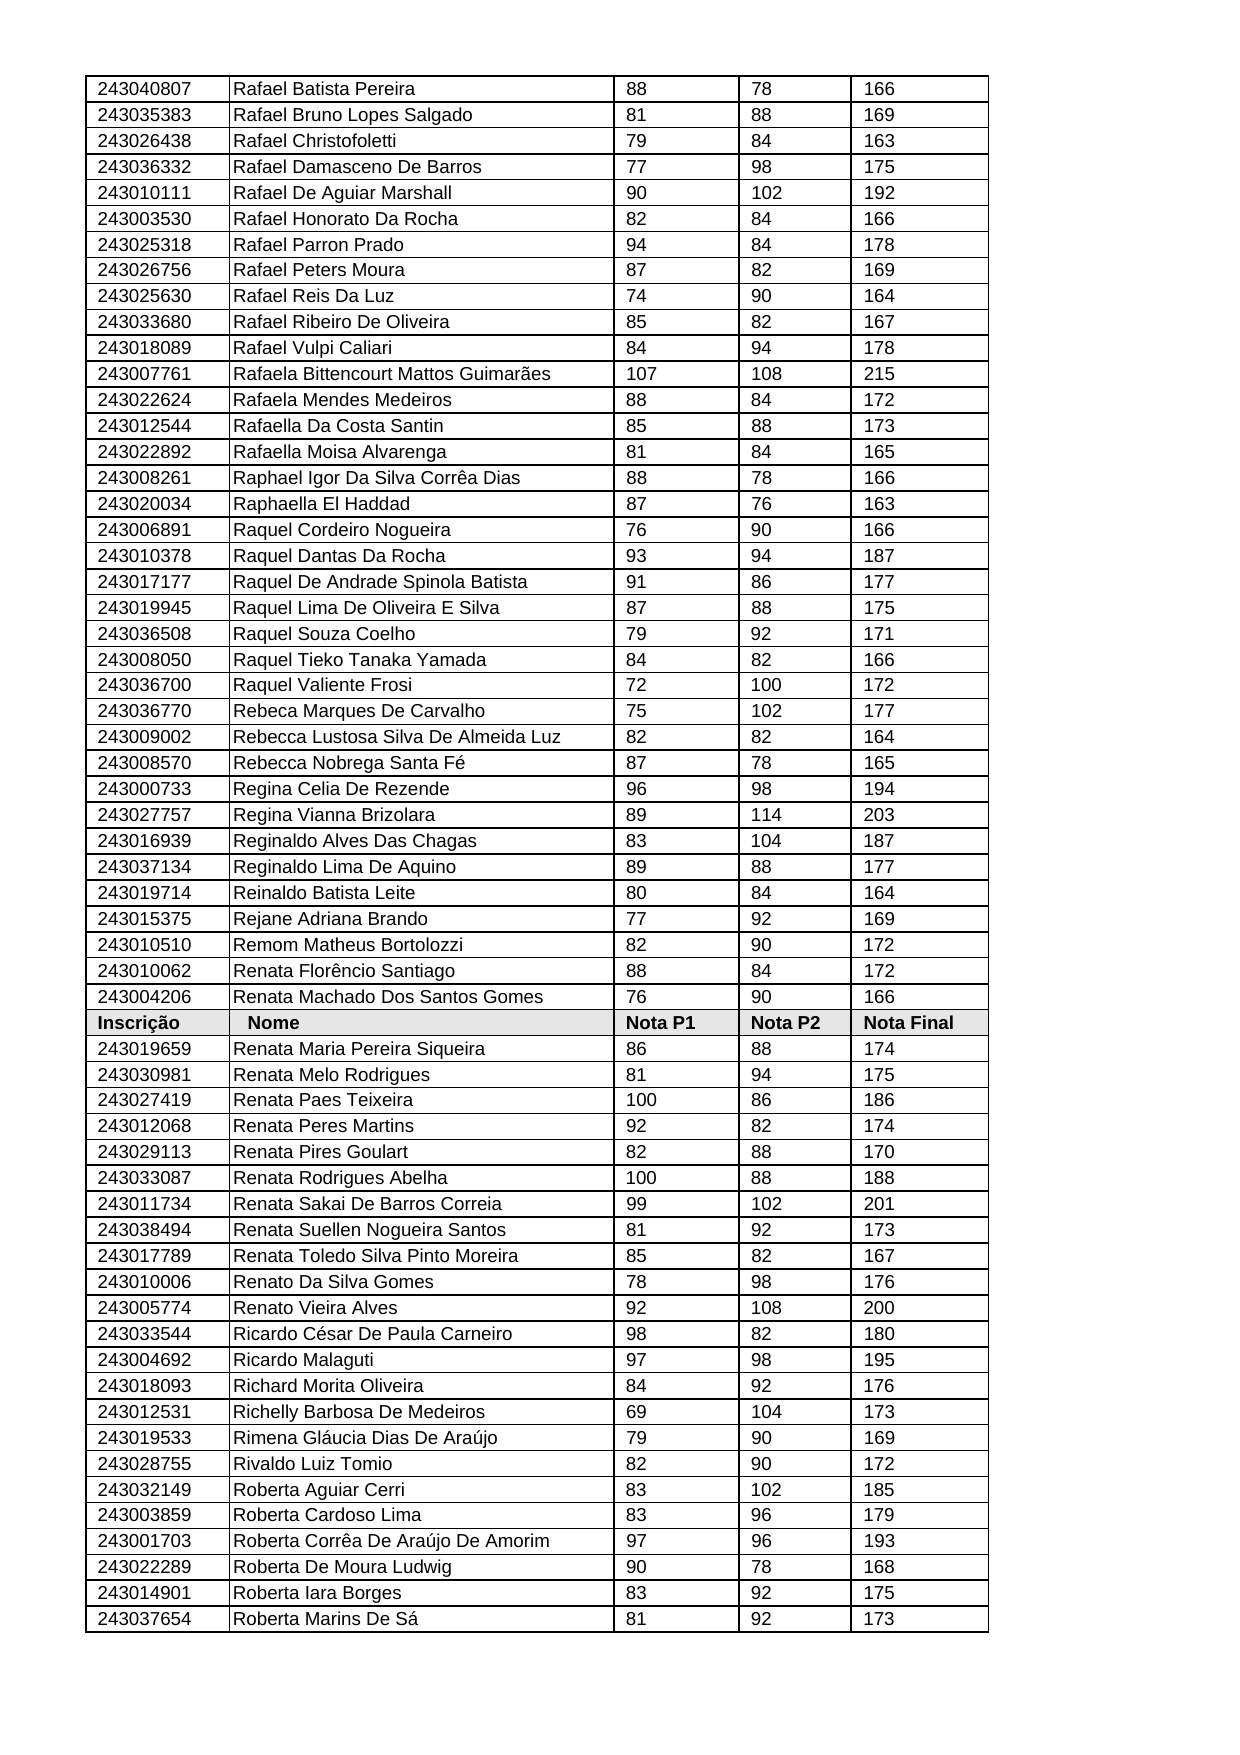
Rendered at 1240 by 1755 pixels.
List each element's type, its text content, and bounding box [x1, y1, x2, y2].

table_cell 114 [740, 803, 850, 827]
table_cell 243014901 [87, 1581, 229, 1605]
table_cell 88 [740, 595, 850, 620]
table_cell 82 [740, 647, 850, 672]
table_cell 81 [615, 1607, 738, 1631]
table_cell 86 [740, 1088, 850, 1112]
table_cell 243003530 [87, 206, 229, 231]
table_cell 200 [852, 1296, 988, 1320]
table_cell 243016939 [87, 829, 229, 853]
table_cell Raquel Tieko Tanaka Yamada [230, 647, 613, 672]
table_cell Regina Celia De Rezende [230, 777, 613, 801]
table_cell 172 [852, 933, 988, 957]
table_cell 164 [852, 725, 988, 749]
table_cell Nota Final [852, 1010, 988, 1035]
table_cell 243019533 [87, 1425, 229, 1450]
table_cell 243000733 [87, 777, 229, 801]
table_cell Renata Melo Rodrigues [230, 1062, 613, 1087]
table_cell 187 [852, 829, 988, 853]
table_cell 243025318 [87, 232, 229, 257]
table_cell 84 [740, 128, 850, 153]
table_cell Inscrição [87, 1010, 229, 1035]
table_cell 92 [740, 1373, 850, 1398]
table_cell Rafaella Da Costa Santin [230, 414, 613, 438]
table_cell 92 [615, 1296, 738, 1320]
table_cell 79 [615, 128, 738, 153]
table_cell 164 [852, 881, 988, 905]
table_cell Roberta Corrêa De Araújo De Amorim [230, 1529, 613, 1553]
table_cell 174 [852, 1114, 988, 1138]
table_cell 243010378 [87, 543, 229, 568]
table_cell 84 [740, 388, 850, 412]
table_cell 243012068 [87, 1114, 229, 1138]
table_cell 169 [852, 1425, 988, 1450]
table_cell 243037654 [87, 1607, 229, 1631]
table_cell Rafaela Mendes Medeiros [230, 388, 613, 412]
table_cell 243008050 [87, 647, 229, 672]
table_cell 102 [740, 180, 850, 205]
table_cell 172 [852, 388, 988, 412]
table_cell 88 [615, 77, 738, 101]
table_cell 87 [615, 492, 738, 516]
table_cell 176 [852, 1270, 988, 1294]
table_cell 243036770 [87, 699, 229, 723]
table_cell 174 [852, 1036, 988, 1061]
table_cell Reginaldo Alves Das Chagas [230, 829, 613, 853]
table_cell 243010062 [87, 958, 229, 983]
table_cell 243018089 [87, 336, 229, 360]
table_cell 94 [740, 543, 850, 568]
table_cell Rafael De Aguiar Marshall [230, 180, 613, 205]
table_cell 168 [852, 1555, 988, 1579]
table_cell 215 [852, 362, 988, 386]
table_cell 243022624 [87, 388, 229, 412]
table_cell 167 [852, 1244, 988, 1268]
table_cell 89 [615, 803, 738, 827]
table_cell 78 [740, 751, 850, 775]
table_cell 85 [615, 1244, 738, 1268]
table_cell 84 [615, 647, 738, 672]
table_cell 243032149 [87, 1477, 229, 1502]
table_cell 98 [740, 155, 850, 179]
table_cell 175 [852, 595, 988, 620]
table_cell Rafael Damasceno De Barros [230, 155, 613, 179]
table_cell 90 [740, 985, 850, 1009]
table_cell 83 [615, 829, 738, 853]
table_cell 243010510 [87, 933, 229, 957]
table_cell 243037134 [87, 855, 229, 879]
table_cell Regina Vianna Brizolara [230, 803, 613, 827]
table_cell 82 [615, 933, 738, 957]
table_cell 108 [740, 362, 850, 386]
table_cell 171 [852, 621, 988, 646]
table_cell 100 [615, 1088, 738, 1112]
table_cell 179 [852, 1503, 988, 1527]
table_cell 243033087 [87, 1166, 229, 1190]
table_cell Rebecca Lustosa Silva De Almeida Luz [230, 725, 613, 749]
table_cell 96 [740, 1503, 850, 1527]
table_cell 78 [615, 1270, 738, 1294]
table_cell 188 [852, 1166, 988, 1190]
table_cell Nota P2 [740, 1010, 850, 1035]
table_cell 176 [852, 1373, 988, 1398]
table_cell 97 [615, 1348, 738, 1372]
table_cell 173 [852, 1218, 988, 1242]
table_cell 88 [740, 855, 850, 879]
table_cell 87 [615, 258, 738, 282]
table_cell 243030981 [87, 1062, 229, 1087]
table_cell Renata Rodrigues Abelha [230, 1166, 613, 1190]
table_cell 100 [615, 1166, 738, 1190]
table_cell 85 [615, 414, 738, 438]
table_cell 243022289 [87, 1555, 229, 1579]
table_cell Rafaela Bittencourt Mattos Guimarães [230, 362, 613, 386]
table_cell 79 [615, 1425, 738, 1450]
table_cell 178 [852, 336, 988, 360]
table_cell 243008261 [87, 466, 229, 490]
table_cell 243004206 [87, 985, 229, 1009]
table_cell 88 [615, 958, 738, 983]
table_cell Raphaella El Haddad [230, 492, 613, 516]
table_cell 169 [852, 907, 988, 931]
table_cell 90 [740, 518, 850, 542]
table_cell 72 [615, 673, 738, 697]
table_cell 81 [615, 1218, 738, 1242]
table_cell 243004692 [87, 1348, 229, 1372]
table_cell 243035383 [87, 103, 229, 127]
table_cell 243033544 [87, 1322, 229, 1346]
table_cell Richelly Barbosa De Medeiros [230, 1400, 613, 1424]
table_cell 74 [615, 284, 738, 308]
table_cell 163 [852, 128, 988, 153]
table_cell Rafael Honorato Da Rocha [230, 206, 613, 231]
table_cell Rebeca Marques De Carvalho [230, 699, 613, 723]
table_cell 96 [740, 1529, 850, 1553]
table_cell Ricardo César De Paula Carneiro [230, 1322, 613, 1346]
table_cell 82 [740, 1322, 850, 1346]
table_cell 75 [615, 699, 738, 723]
table_cell 78 [740, 1555, 850, 1579]
table_cell 88 [740, 414, 850, 438]
table_cell 243036332 [87, 155, 229, 179]
table_cell 84 [740, 206, 850, 231]
table_cell Rafael Bruno Lopes Salgado [230, 103, 613, 127]
table_cell Renata Peres Martins [230, 1114, 613, 1138]
table_cell 90 [615, 1555, 738, 1579]
table_cell Raquel Souza Coelho [230, 621, 613, 646]
table_cell 69 [615, 1400, 738, 1424]
table_cell 82 [740, 725, 850, 749]
table_cell 175 [852, 1581, 988, 1605]
table_cell 243025630 [87, 284, 229, 308]
table_cell Renata Toledo Silva Pinto Moreira [230, 1244, 613, 1268]
table_cell 88 [615, 466, 738, 490]
table_cell 166 [852, 518, 988, 542]
table_cell Renata Florêncio Santiago [230, 958, 613, 983]
table_cell Roberta Iara Borges [230, 1581, 613, 1605]
table_cell 169 [852, 103, 988, 127]
table_cell 243036700 [87, 673, 229, 697]
table_cell Renata Paes Teixeira [230, 1088, 613, 1112]
table_cell 243033680 [87, 310, 229, 334]
table_cell Renata Maria Pereira Siqueira [230, 1036, 613, 1061]
table_cell 243020034 [87, 492, 229, 516]
table_cell 163 [852, 492, 988, 516]
table_cell 165 [852, 440, 988, 464]
table_cell 164 [852, 284, 988, 308]
table_cell 243009002 [87, 725, 229, 749]
table_cell 92 [615, 1114, 738, 1138]
table_cell Roberta Aguiar Cerri [230, 1477, 613, 1502]
table_cell 166 [852, 985, 988, 1009]
table_cell 87 [615, 751, 738, 775]
table_cell 172 [852, 1451, 988, 1476]
table_cell 243019659 [87, 1036, 229, 1061]
table_cell 102 [740, 1192, 850, 1216]
table_cell 243036508 [87, 621, 229, 646]
table_cell 243010111 [87, 180, 229, 205]
table_cell Rafael Christofoletti [230, 128, 613, 153]
table_cell 92 [740, 1581, 850, 1605]
table_cell 186 [852, 1088, 988, 1112]
table_cell 82 [740, 258, 850, 282]
table_cell Raquel Lima De Oliveira E Silva [230, 595, 613, 620]
table_cell 243038494 [87, 1218, 229, 1242]
table_cell Raquel Cordeiro Nogueira [230, 518, 613, 542]
table_cell 98 [740, 1348, 850, 1372]
table_cell 243012544 [87, 414, 229, 438]
table_cell 165 [852, 751, 988, 775]
table_cell 88 [615, 388, 738, 412]
table_cell 192 [852, 180, 988, 205]
table_cell 90 [740, 1425, 850, 1450]
table_cell 243019714 [87, 881, 229, 905]
table_cell 83 [615, 1581, 738, 1605]
table_cell 92 [740, 907, 850, 931]
table_cell 81 [615, 1062, 738, 1087]
table_cell 243012531 [87, 1400, 229, 1424]
table_cell Reinaldo Batista Leite [230, 881, 613, 905]
table_cell 243019945 [87, 595, 229, 620]
table_cell 82 [740, 1244, 850, 1268]
table_cell 243005774 [87, 1296, 229, 1320]
table_cell Rafael Parron Prado [230, 232, 613, 257]
table_cell 243022892 [87, 440, 229, 464]
table_cell 177 [852, 570, 988, 594]
table_cell 243010006 [87, 1270, 229, 1294]
table_cell 81 [615, 440, 738, 464]
table_cell 84 [740, 440, 850, 464]
table_cell Rejane Adriana Brando [230, 907, 613, 931]
table_cell 91 [615, 570, 738, 594]
table_cell 243001703 [87, 1529, 229, 1553]
table_cell Rafael Batista Pereira [230, 77, 613, 101]
table_cell 166 [852, 647, 988, 672]
table_cell 94 [615, 232, 738, 257]
table_cell 82 [615, 1451, 738, 1476]
table_cell 82 [615, 206, 738, 231]
table_cell 94 [740, 1062, 850, 1087]
table_cell 84 [740, 232, 850, 257]
table_cell 167 [852, 310, 988, 334]
table_cell Renata Pires Goulart [230, 1140, 613, 1164]
table_cell 87 [615, 595, 738, 620]
table_cell Raquel Valiente Frosi [230, 673, 613, 697]
table_cell 92 [740, 621, 850, 646]
table_cell 170 [852, 1140, 988, 1164]
table_cell Rafael Ribeiro De Oliveira [230, 310, 613, 334]
table_cell 173 [852, 1400, 988, 1424]
table_cell Raquel De Andrade Spinola Batista [230, 570, 613, 594]
table_cell 175 [852, 155, 988, 179]
table_cell 104 [740, 829, 850, 853]
table_cell 84 [615, 1373, 738, 1398]
table_cell 243015375 [87, 907, 229, 931]
table_cell 243011734 [87, 1192, 229, 1216]
table_cell 97 [615, 1529, 738, 1553]
table_cell Renato Da Silva Gomes [230, 1270, 613, 1294]
table_cell 166 [852, 206, 988, 231]
table_cell 173 [852, 1607, 988, 1631]
table_cell Roberta De Moura Ludwig [230, 1555, 613, 1579]
table_cell 80 [615, 881, 738, 905]
table_cell Renata Machado Dos Santos Gomes [230, 985, 613, 1009]
table_cell Remom Matheus Bortolozzi [230, 933, 613, 957]
table_cell 243007761 [87, 362, 229, 386]
table_cell 83 [615, 1477, 738, 1502]
table_cell 243026756 [87, 258, 229, 282]
table_cell Renato Vieira Alves [230, 1296, 613, 1320]
table_cell 82 [615, 1140, 738, 1164]
table_cell 100 [740, 673, 850, 697]
table_cell 92 [740, 1218, 850, 1242]
table_cell 243003859 [87, 1503, 229, 1527]
table_cell 243029113 [87, 1140, 229, 1164]
table_cell 104 [740, 1400, 850, 1424]
table_cell 203 [852, 803, 988, 827]
table_cell 90 [740, 933, 850, 957]
table_cell Roberta Marins De Sá [230, 1607, 613, 1631]
table_cell 81 [615, 103, 738, 127]
table_cell 243017789 [87, 1244, 229, 1268]
table_cell 90 [615, 180, 738, 205]
table_cell 90 [740, 1451, 850, 1476]
table_cell Raquel Dantas Da Rocha [230, 543, 613, 568]
table_cell Rafael Peters Moura [230, 258, 613, 282]
table_cell Raphael Igor Da Silva Corrêa Dias [230, 466, 613, 490]
table_cell 82 [740, 1114, 850, 1138]
table_cell Renata Suellen Nogueira Santos [230, 1218, 613, 1242]
table_cell 243028755 [87, 1451, 229, 1476]
table_cell Renata Sakai De Barros Correia [230, 1192, 613, 1216]
table_cell 169 [852, 258, 988, 282]
table_cell 86 [615, 1036, 738, 1061]
table_cell 86 [740, 570, 850, 594]
table_cell 79 [615, 621, 738, 646]
table_cell Rimena Gláucia Dias De Araújo [230, 1425, 613, 1450]
table_cell 243008570 [87, 751, 229, 775]
table_cell 77 [615, 907, 738, 931]
table_cell 83 [615, 1503, 738, 1527]
table_cell 92 [740, 1607, 850, 1631]
table_cell 180 [852, 1322, 988, 1346]
table_cell 82 [740, 310, 850, 334]
table_cell 243040807 [87, 77, 229, 101]
table_cell 82 [615, 725, 738, 749]
table_cell 88 [740, 1036, 850, 1061]
table_cell 78 [740, 77, 850, 101]
table_cell 187 [852, 543, 988, 568]
table_cell 172 [852, 958, 988, 983]
table_cell Richard Morita Oliveira [230, 1373, 613, 1398]
table_cell 178 [852, 232, 988, 257]
table_cell 76 [615, 518, 738, 542]
table_cell 177 [852, 699, 988, 723]
table_cell 84 [740, 881, 850, 905]
table_cell 93 [615, 543, 738, 568]
table_cell 76 [740, 492, 850, 516]
table_cell 85 [615, 310, 738, 334]
table_cell 88 [740, 1140, 850, 1164]
table_cell 177 [852, 855, 988, 879]
table_cell 243006891 [87, 518, 229, 542]
table_cell 243017177 [87, 570, 229, 594]
table_cell 102 [740, 699, 850, 723]
table_cell 195 [852, 1348, 988, 1372]
table_cell 98 [615, 1322, 738, 1346]
table_cell 84 [615, 336, 738, 360]
table_cell 84 [740, 958, 850, 983]
table_cell Ricardo Malaguti [230, 1348, 613, 1372]
table_cell 193 [852, 1529, 988, 1553]
table_cell 98 [740, 1270, 850, 1294]
table_cell Rafael Reis Da Luz [230, 284, 613, 308]
table_cell 201 [852, 1192, 988, 1216]
table_cell 108 [740, 1296, 850, 1320]
table_cell Roberta Cardoso Lima [230, 1503, 613, 1527]
table_cell 107 [615, 362, 738, 386]
table_cell 90 [740, 284, 850, 308]
table_cell Nota P1 [615, 1010, 738, 1035]
table_cell 102 [740, 1477, 850, 1502]
table_cell 78 [740, 466, 850, 490]
table_cell 185 [852, 1477, 988, 1502]
table_cell 194 [852, 777, 988, 801]
table_cell Rafaella Moisa Alvarenga [230, 440, 613, 464]
table_cell 89 [615, 855, 738, 879]
table_cell 243027757 [87, 803, 229, 827]
table_cell 166 [852, 466, 988, 490]
table_cell Nome [230, 1010, 613, 1035]
table_cell 76 [615, 985, 738, 1009]
table_cell 172 [852, 673, 988, 697]
table_cell Rebecca Nobrega Santa Fé [230, 751, 613, 775]
table_cell 166 [852, 77, 988, 101]
table_cell 77 [615, 155, 738, 179]
table_cell 88 [740, 103, 850, 127]
table_cell 243027419 [87, 1088, 229, 1112]
table_cell Rivaldo Luiz Tomio [230, 1451, 613, 1476]
table_cell 94 [740, 336, 850, 360]
table_cell 243018093 [87, 1373, 229, 1398]
table_cell 98 [740, 777, 850, 801]
table_cell 88 [740, 1166, 850, 1190]
table_cell 175 [852, 1062, 988, 1087]
table_cell Rafael Vulpi Caliari [230, 336, 613, 360]
table_cell 243026438 [87, 128, 229, 153]
table_cell Reginaldo Lima De Aquino [230, 855, 613, 879]
table_cell 173 [852, 414, 988, 438]
table_cell 99 [615, 1192, 738, 1216]
table_cell 96 [615, 777, 738, 801]
